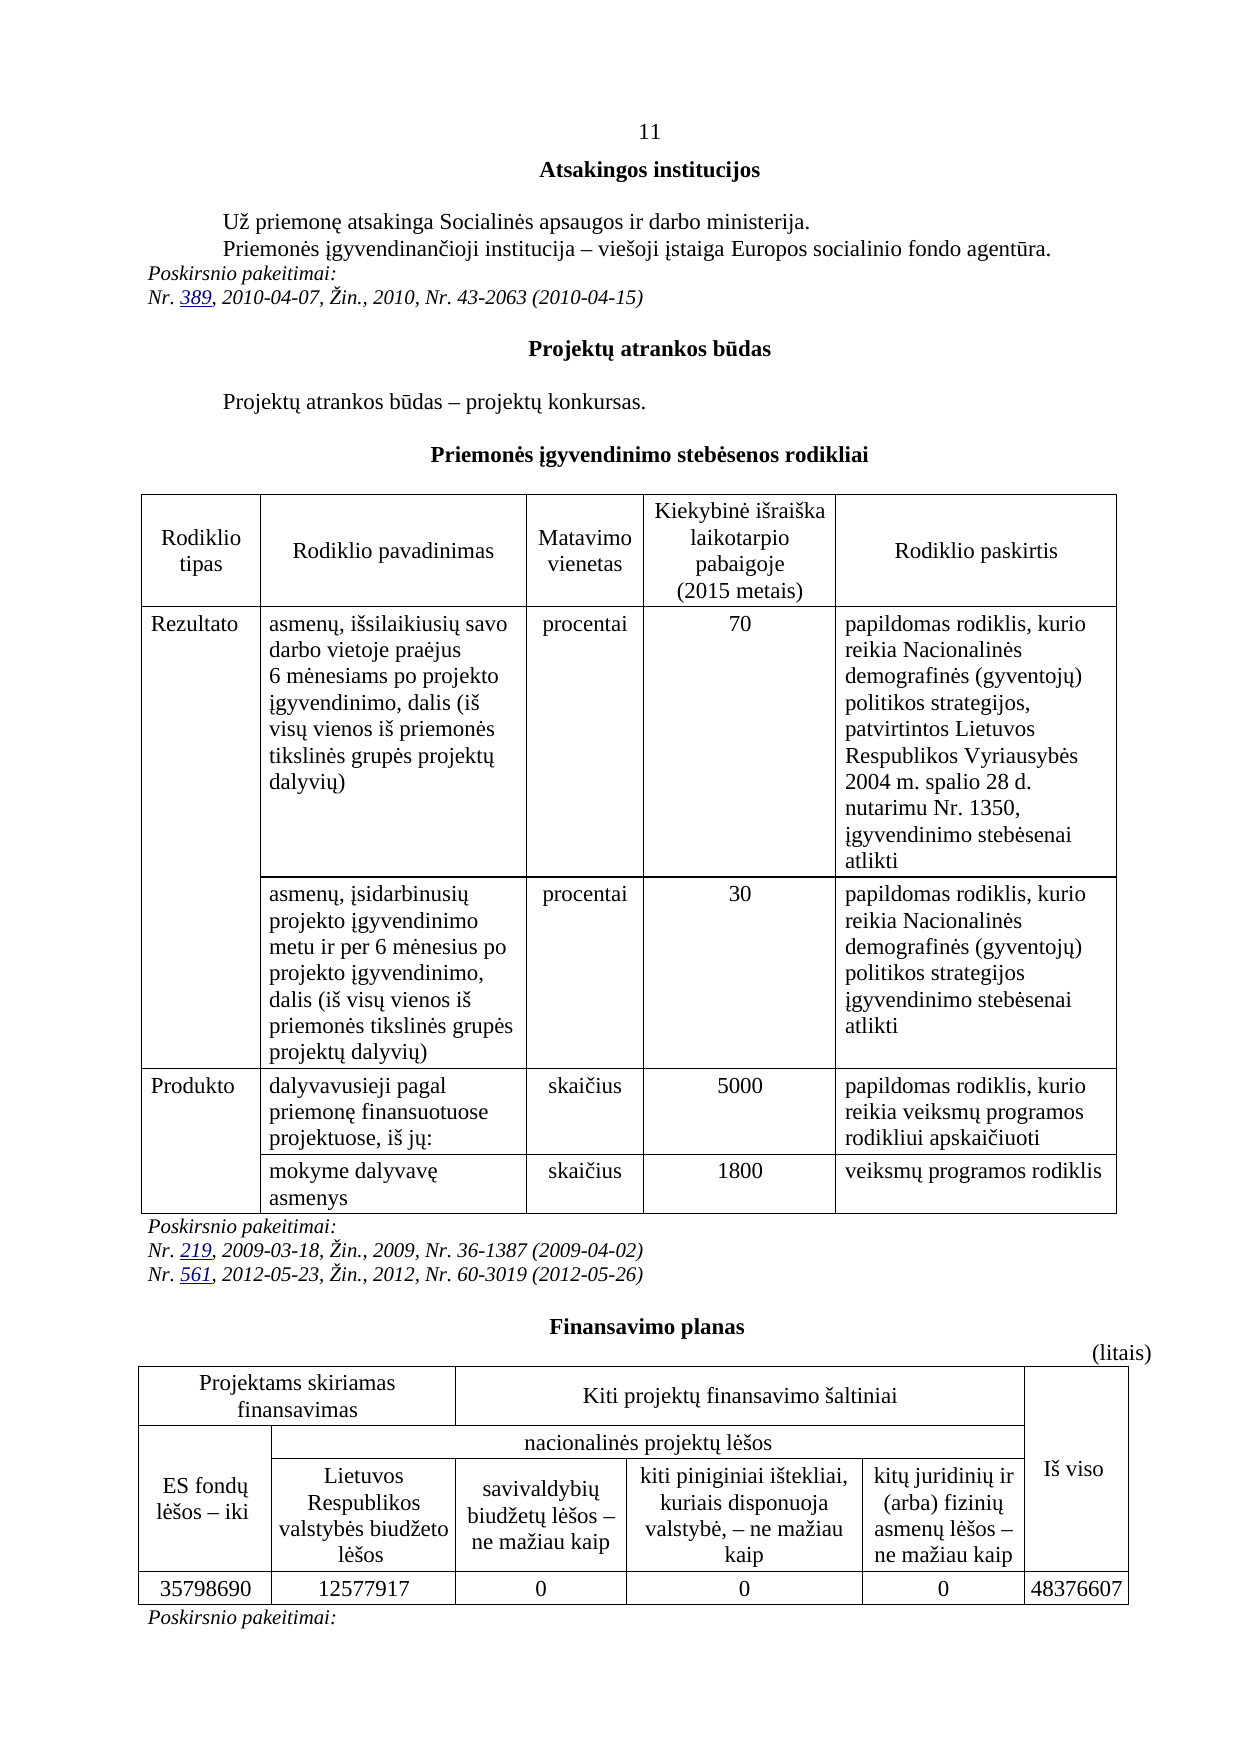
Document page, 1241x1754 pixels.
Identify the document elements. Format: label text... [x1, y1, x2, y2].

text (litais) [148, 1339, 1152, 1366]
table_cell 35798690 [139, 1572, 271, 1604]
table_cell 48376607 [1025, 1572, 1128, 1604]
table_cell skaičius [527, 1069, 643, 1154]
table_header Kiti projektų finansavimo šaltiniai [456, 1367, 1024, 1425]
table_cell 0 [627, 1572, 862, 1604]
text Nr. 219, 2009-03-18, Žin., 2009, Nr. 36-1387 (2009-04-02) [148, 1238, 1152, 1262]
table_cell papildomas rodiklis, kurio reikia Nacionalinės demografinės (gyventojų) politikos strategijos, patvirtintos Lietuvos Respublikos Vyriausybės 2004 m. spalio 28 d. nutarimu Nr. 1350, įgyvendinimo stebėsenai atlikti [836, 607, 1116, 876]
table_cell savivaldybių biudžetų lėšos – ne mažiau kaip [456, 1459, 626, 1571]
table_header Projektams skiriamas finansavimas [139, 1367, 455, 1425]
table_cell kitų juridinių ir (arba) fizinių asmenų lėšos – ne mažiau kaip [863, 1459, 1024, 1571]
table_header Iš viso [1025, 1367, 1128, 1571]
text Priemonės įgyvendinančioji institucija – viešoji įstaiga Europos socialinio fondo agentūra. [148, 235, 1152, 261]
table_cell asmenų, įsidarbinusių projekto įgyvendinimo metu ir per 6 mėnesius po projekto įgyvendinimo, dalis (iš visų vienos iš priemonės tikslinės grupės projektų dalyvių) [261, 878, 526, 1068]
table_cell 1800 [644, 1155, 835, 1213]
text Poskirsnio pakeitimai: [148, 261, 1152, 285]
text Priemonės įgyvendinimo stebėsenos rodikliai [148, 441, 1152, 467]
table_cell 0 [863, 1572, 1024, 1604]
table_cell papildomas rodiklis, kurio reikia Nacionalinės demografinės (gyventojų) politikos strategijos įgyvendinimo stebėsenai atlikti [836, 878, 1116, 1068]
table_cell procentai [527, 607, 643, 876]
text Atsakingos institucijos [148, 156, 1152, 182]
table_cell mokyme dalyvavę asmenys [261, 1155, 526, 1213]
table_cell veiksmų programos rodiklis [836, 1155, 1116, 1213]
table_cell [142, 876, 260, 1068]
text Finansavimo planas [148, 1313, 1152, 1339]
table_cell 12577917 [272, 1572, 455, 1604]
table_cell papildomas rodiklis, kurio reikia veiksmų programos rodikliui apskaičiuoti [836, 1069, 1116, 1154]
table_cell kiti piniginiai ištekliai, kuriais disponuoja valstybė, – ne mažiau kaip [627, 1459, 862, 1571]
table_header Kiekybinė išraiška laikotarpio pabaigoje (2015 metais) [644, 495, 835, 606]
table_header Rodiklio pavadinimas [261, 495, 526, 606]
table_cell [142, 1154, 260, 1213]
table_cell Rezultato [142, 607, 260, 876]
text Projektų atrankos būdas [148, 336, 1152, 362]
text Poskirsnio pakeitimai: [148, 1605, 1152, 1629]
table_cell Produkto [142, 1069, 260, 1154]
table_cell procentai [527, 878, 643, 1068]
table_cell skaičius [527, 1155, 643, 1213]
text Poskirsnio pakeitimai: [148, 1214, 1152, 1238]
text Nr. 389, 2010-04-07, Žin., 2010, Nr. 43-2063 (2010-04-15) [148, 285, 1152, 309]
table_cell 0 [456, 1572, 626, 1604]
table_cell nacionalinės projektų lėšos [272, 1426, 1024, 1458]
text Už priemonę atsakinga Socialinės apsaugos ir darbo ministerija. [148, 208, 1152, 235]
table_cell Lietuvos Respublikos valstybės biudžeto lėšos [272, 1459, 455, 1571]
text Projektų atrankos būdas – projektų konkursas. [148, 388, 1152, 414]
table_header Rodiklio tipas [142, 495, 260, 606]
table_cell dalyvavusieji pagal priemonę finansuotuose projektuose, iš jų: [261, 1069, 526, 1154]
table_cell 70 [644, 607, 835, 876]
table_cell 30 [644, 878, 835, 1068]
table_cell 5000 [644, 1069, 835, 1154]
table_cell asmenų, išsilaikiusių savo darbo vietoje praėjus 6 mėnesiams po projekto įgyvendinimo, dalis (iš visų vienos iš priemonės tikslinės grupės projektų dalyvių) [261, 607, 526, 876]
table_cell ES fondų lėšos – iki [139, 1426, 271, 1571]
text Nr. 561, 2012-05-23, Žin., 2012, Nr. 60-3019 (2012-05-26) [148, 1262, 1152, 1286]
table_header Rodiklio paskirtis [836, 495, 1116, 606]
table_header Matavimo vienetas [527, 495, 643, 606]
